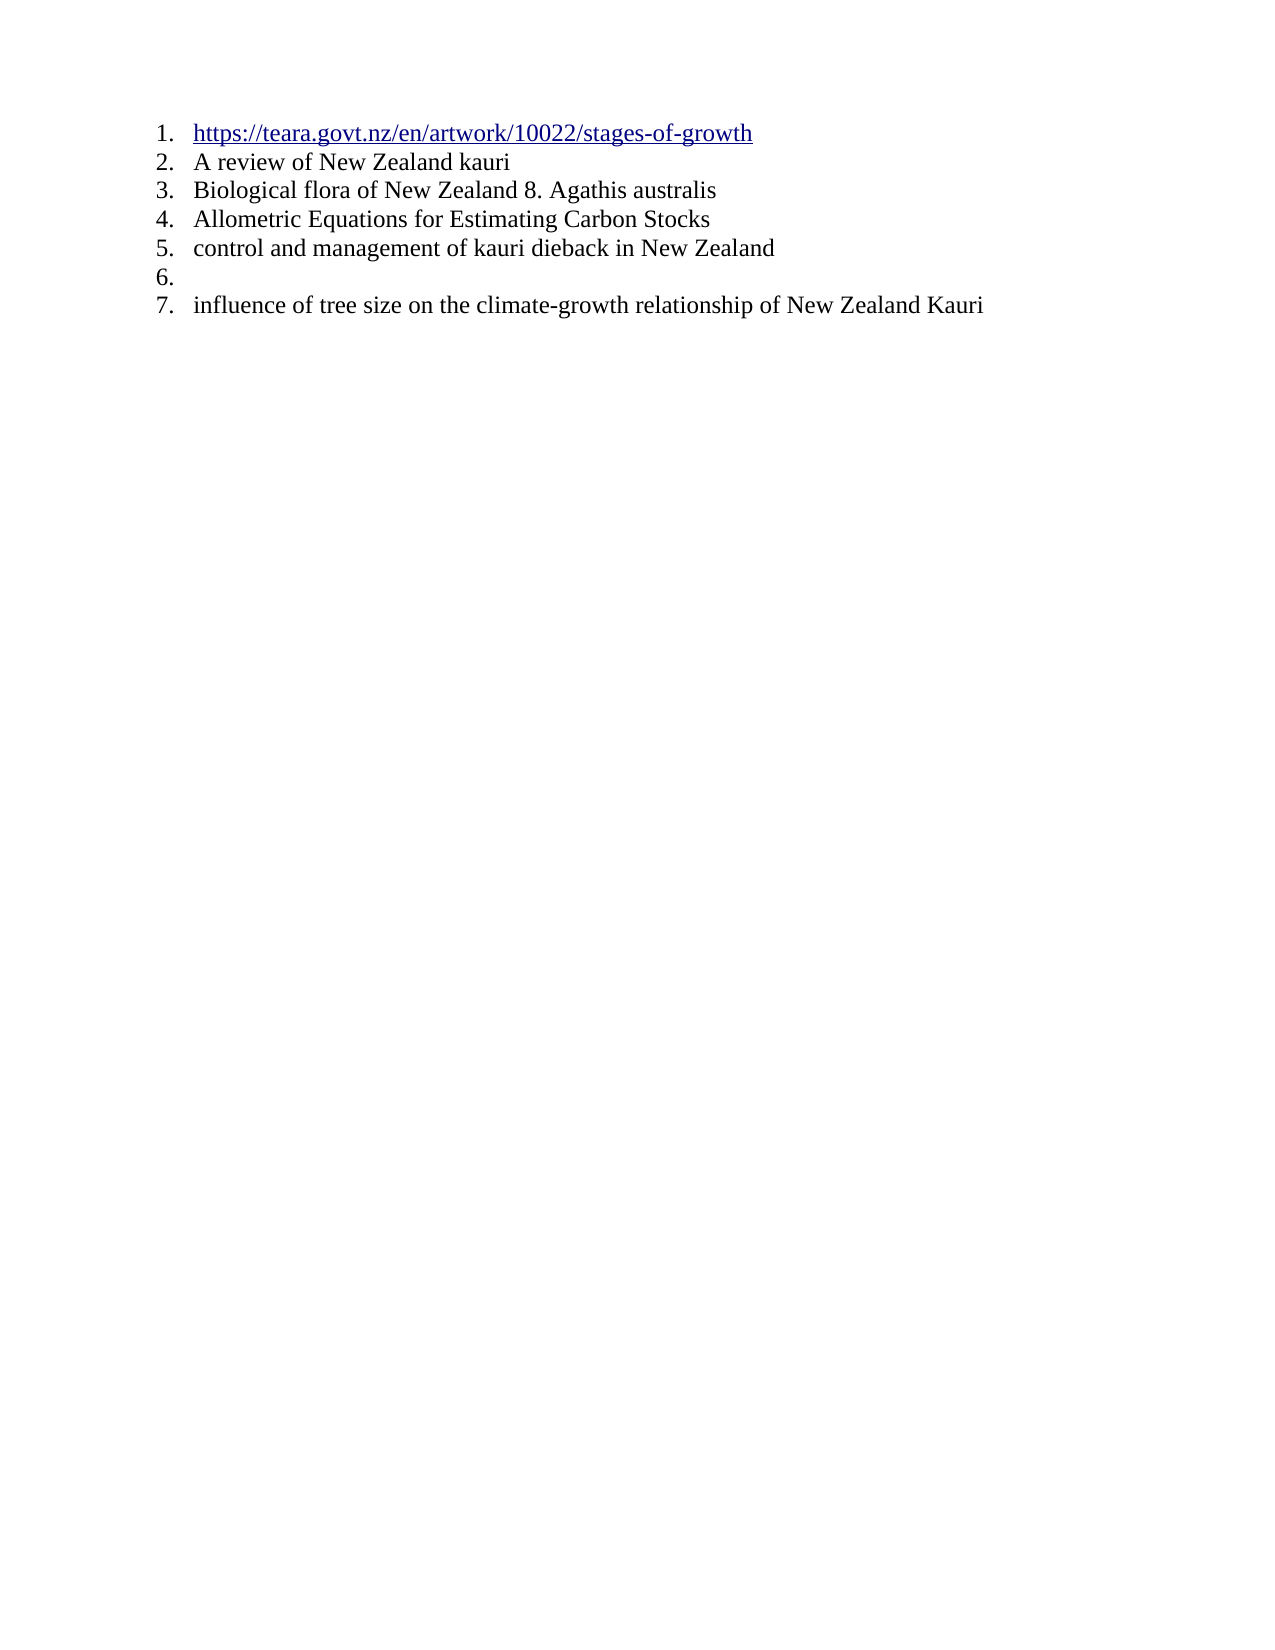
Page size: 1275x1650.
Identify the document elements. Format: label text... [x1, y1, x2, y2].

list Biological flora of New Zealand 8. Agathis australis [156, 176, 1157, 204]
list Allometric Equations for Estimating Carbon Stocks [156, 204, 1157, 233]
list control and management of kauri dieback in New Zealand [156, 233, 1157, 262]
list https://teara.govt.nz/en/artwork/10022/stages-of-growth [156, 118, 1157, 147]
list A review of New Zealand kauri [156, 147, 1157, 176]
list influence of tree size on the climate-growth relationship of New Zealand Kauri [156, 291, 1157, 319]
